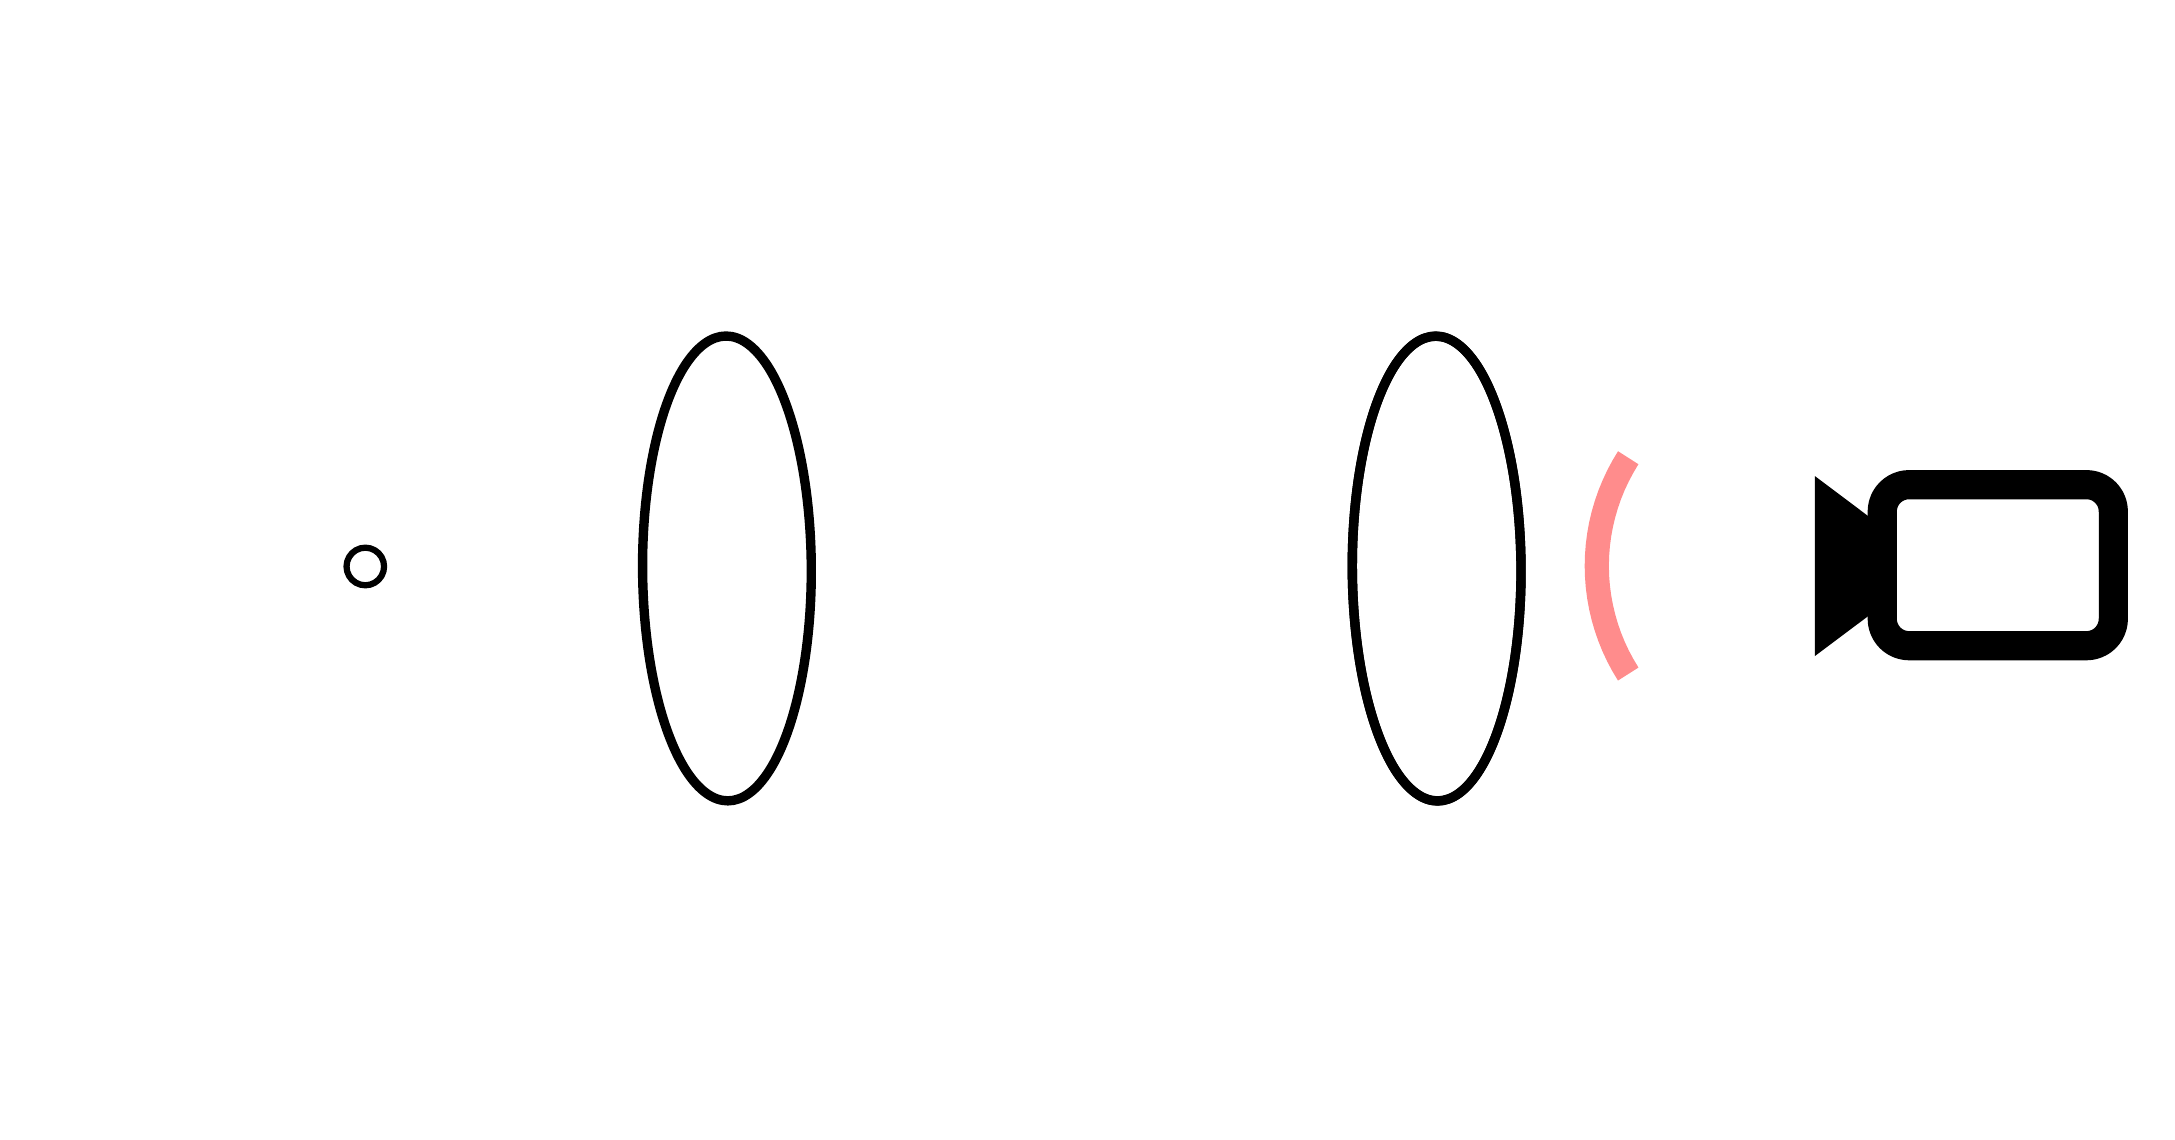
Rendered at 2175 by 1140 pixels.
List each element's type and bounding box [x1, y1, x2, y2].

text_box [642, 336, 812, 801]
text_box [1357, 341, 1516, 796]
text_box [1814, 476, 1875, 657]
text_box [1882, 484, 2114, 646]
text_box [1584, 451, 1639, 681]
